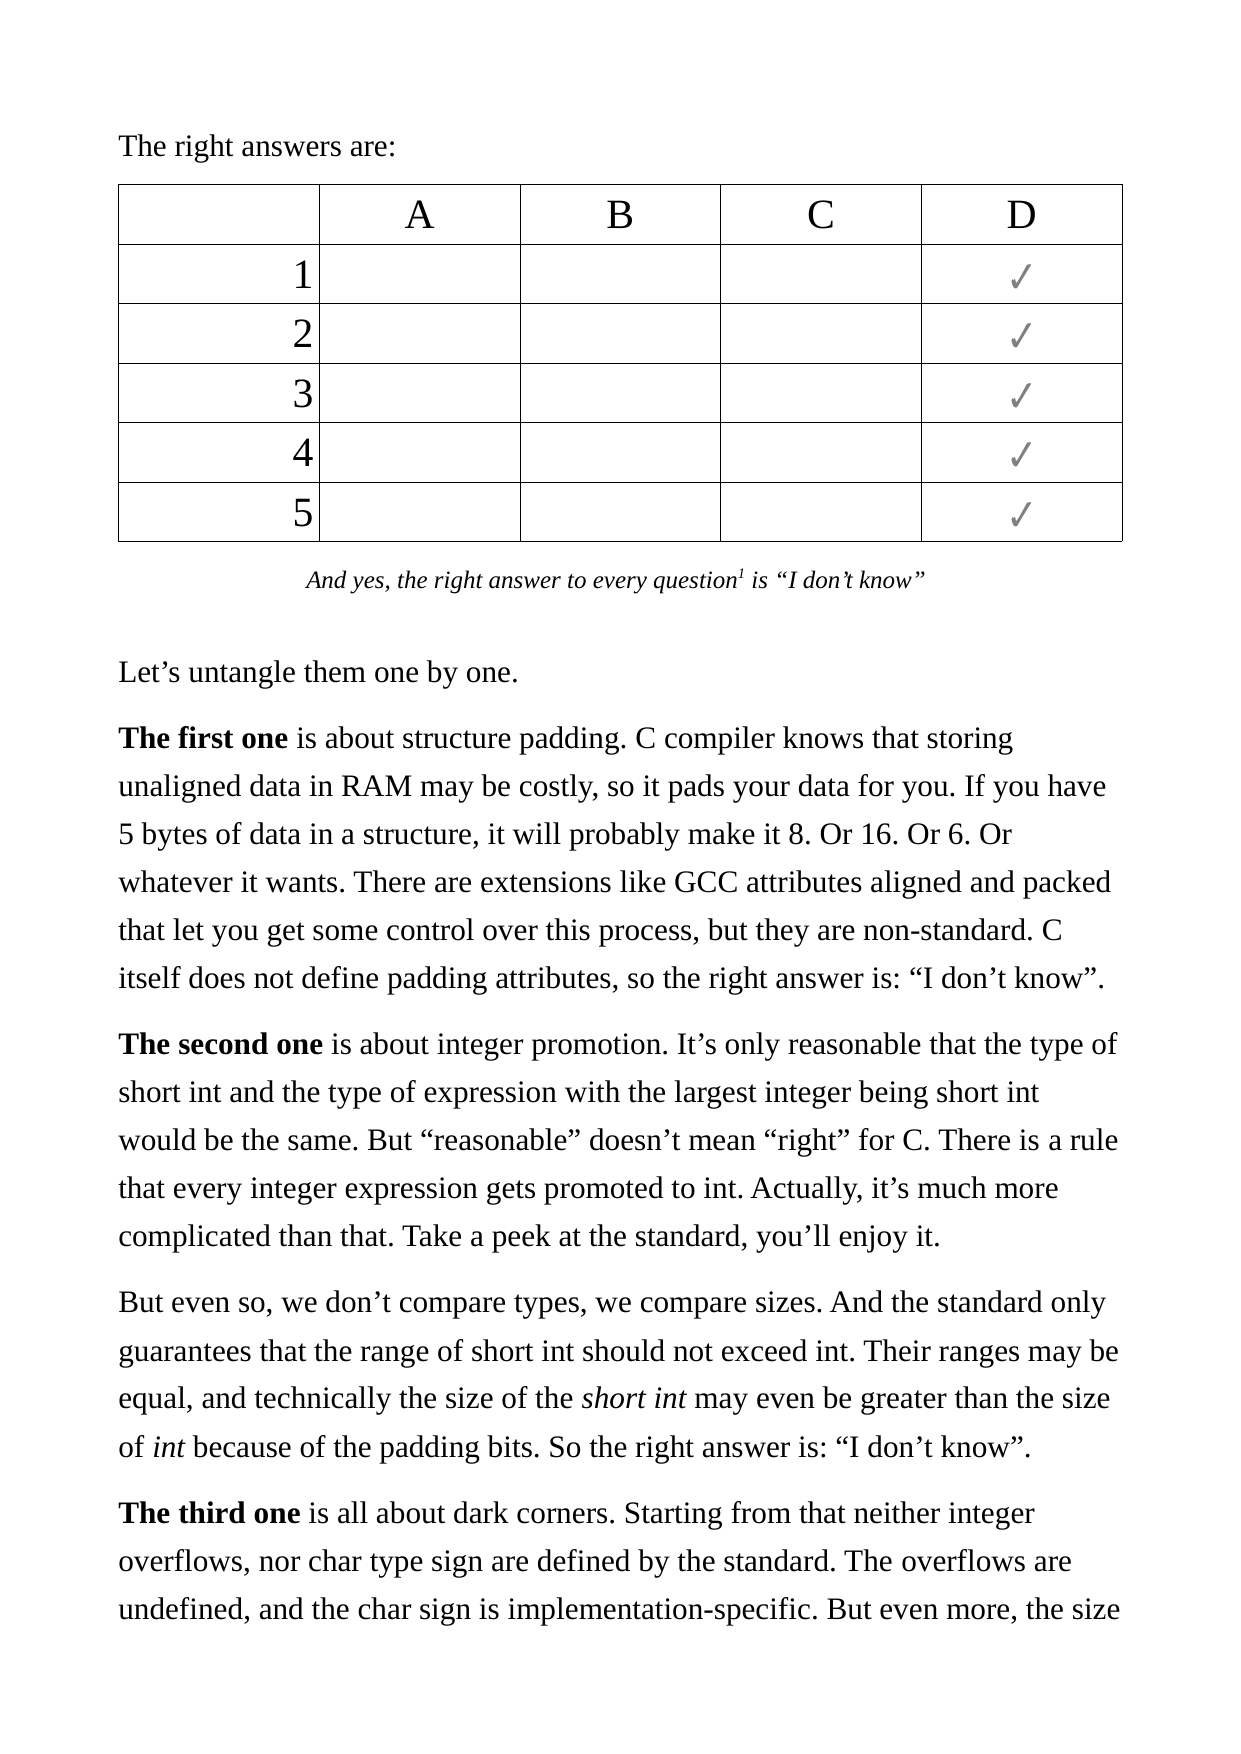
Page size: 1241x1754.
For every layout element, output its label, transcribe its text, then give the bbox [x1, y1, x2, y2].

table_cell [521, 245, 720, 303]
table_cell [521, 364, 720, 422]
table_header B [521, 185, 720, 244]
table_cell ✔ [922, 483, 1122, 541]
table_cell [521, 423, 720, 482]
table_cell [721, 423, 921, 482]
table_cell [721, 483, 921, 541]
table_header [119, 185, 319, 244]
table_header C [721, 185, 921, 244]
text The first one is about structure padding. C compiler knows that storing unaligned data in RAM may be costly, so it pads your data for you. If you have 5 bytes of data in a structure, it will probably make it 8. Or 16. Or 6. Or whatever it wants. There are extensions like GCC attributes aligned and packed that let you get some control over this process, but they are non-standard. C itself does not define padding attributes, so the right answer is: “I don’t know”. [118, 710, 1122, 998]
table_cell [320, 423, 520, 482]
table_cell [320, 245, 520, 303]
table_cell [521, 304, 720, 363]
table_header A [320, 185, 520, 244]
table_cell ✔ [922, 364, 1122, 422]
table_cell ✔ [922, 304, 1122, 363]
text The second one is about integer promotion. It’s only reasonable that the type of short int and the type of expression with the largest integer being short int would be the same. But “reasonable” doesn’t mean “right” for C. There is a rule that every integer expression gets promoted to int. Actually, it’s much more complicated than that. Take a peek at the standard, you’ll enjoy it. [118, 1016, 1122, 1257]
table_cell 2 [119, 304, 319, 363]
text And yes, the right answer to every question1 is “I don’t know” [118, 565, 1122, 594]
table_cell [320, 483, 520, 541]
table_cell [721, 245, 921, 303]
table_header D [922, 185, 1122, 244]
table_cell [521, 483, 720, 541]
table_cell [320, 364, 520, 422]
table_cell 1 [119, 245, 319, 303]
table_cell 3 [119, 364, 319, 422]
table_cell [721, 364, 921, 422]
table_cell [320, 304, 520, 363]
table_cell 4 [119, 423, 319, 482]
text Let’s untangle them one by one. [118, 644, 1122, 692]
text The right answers are: [118, 118, 1122, 166]
text The third one is all about dark corners. Starting from that neither integer overflows, nor char type sign are defined by the standard. The overflows are undefined, and the char sign is implementation-specific. But even more, the size [118, 1485, 1122, 1629]
table_cell [721, 304, 921, 363]
table_cell 5 [119, 483, 319, 541]
table_cell ✔ [922, 423, 1122, 482]
table_cell ✔ [922, 245, 1122, 303]
text But even so, we don’t compare types, we compare sizes. And the standard only guarantees that the range of short int should not exceed int. Their ranges may be equal, and technically the size of the short int may even be greater than the size of int because of the padding bits. So the right answer is: “I don’t know”. [118, 1274, 1122, 1467]
